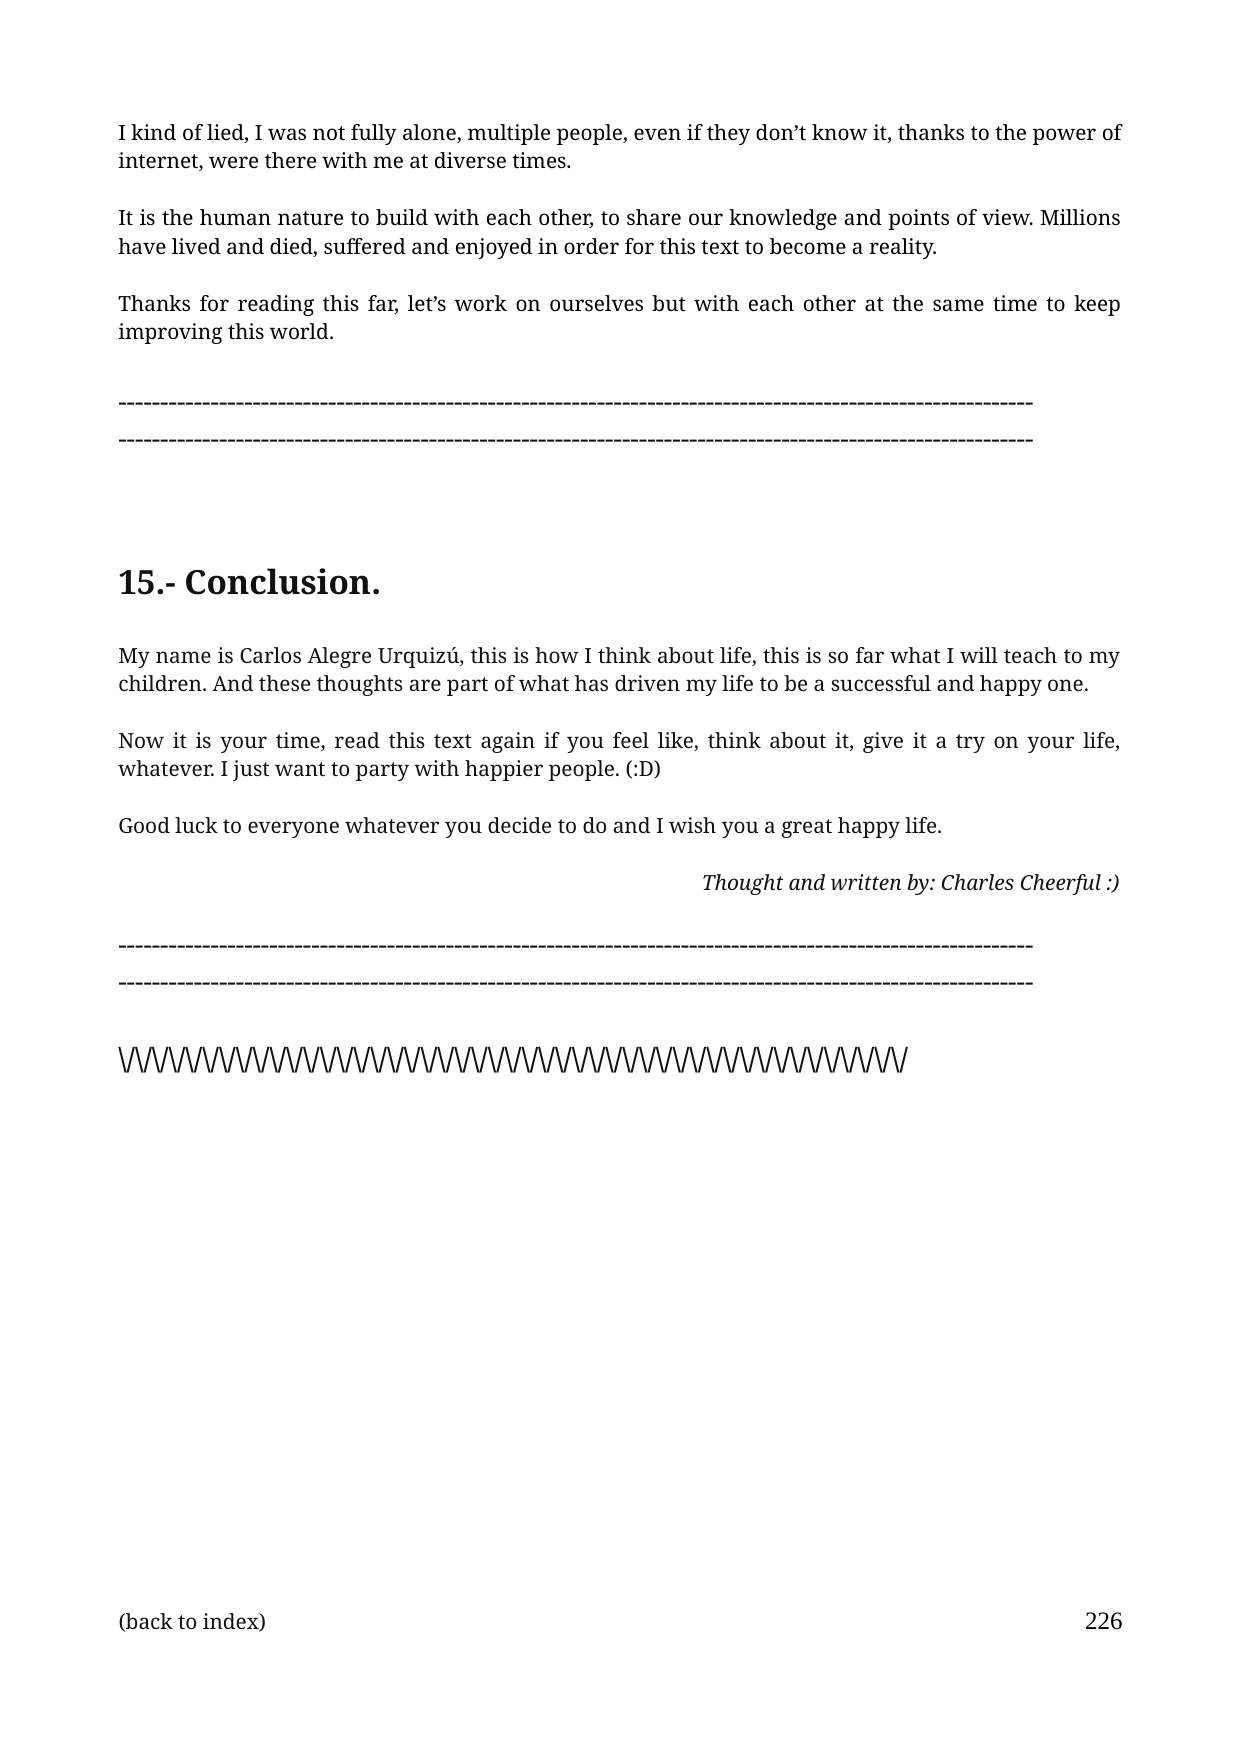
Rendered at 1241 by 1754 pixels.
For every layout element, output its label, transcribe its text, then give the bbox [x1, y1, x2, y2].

text It is the human nature to build with each other, to share our knowledge and points of view. Millions have lived and died, suffered and enjoyed in order for this text to become a reality. [118, 203, 1122, 260]
text \/\/\/\/\/\/\/\/\/\/\/\/\/\/\/\/\/\/\/\/\/\/\/\/\/\/\/\/\/\/\/\/\/\/\/\/\/\/\/\/\/\/\/\/\/\/\/ [118, 1038, 1122, 1078]
text My name is Carlos Alegre Urquizú, this is how I think about life, this is so far what I will teach to my children. And these thoughts are part of what has driven my life to be a successful and happy one. [118, 641, 1122, 698]
text Now it is your time, read this text again if you feel like, think about it, give it a try on your life, whatever. I just want to party with happier people. (:D) [118, 726, 1122, 783]
text ------------------------------------------------------------------------------------------------------------- [118, 419, 1122, 456]
text ------------------------------------------------------------------------------------------------------------- [118, 382, 1122, 419]
text ------------------------------------------------------------------------------------------------------------- [118, 925, 1122, 962]
text ------------------------------------------------------------------------------------------------------------- [118, 962, 1122, 999]
text I kind of lied, I was not fully alone, multiple people, even if they don’t know it, thanks to the power of internet, were there with me at diverse times. [118, 118, 1122, 175]
text Thought and written by: Charles Cheerful :) [118, 868, 1122, 897]
text Thanks for reading this far, let’s work on ourselves but with each other at the same time to keep improving this world. [118, 289, 1122, 346]
text 15.- Conclusion. [118, 558, 1122, 604]
text Good luck to everyone whatever you decide to do and I wish you a great happy life. [118, 811, 1122, 840]
